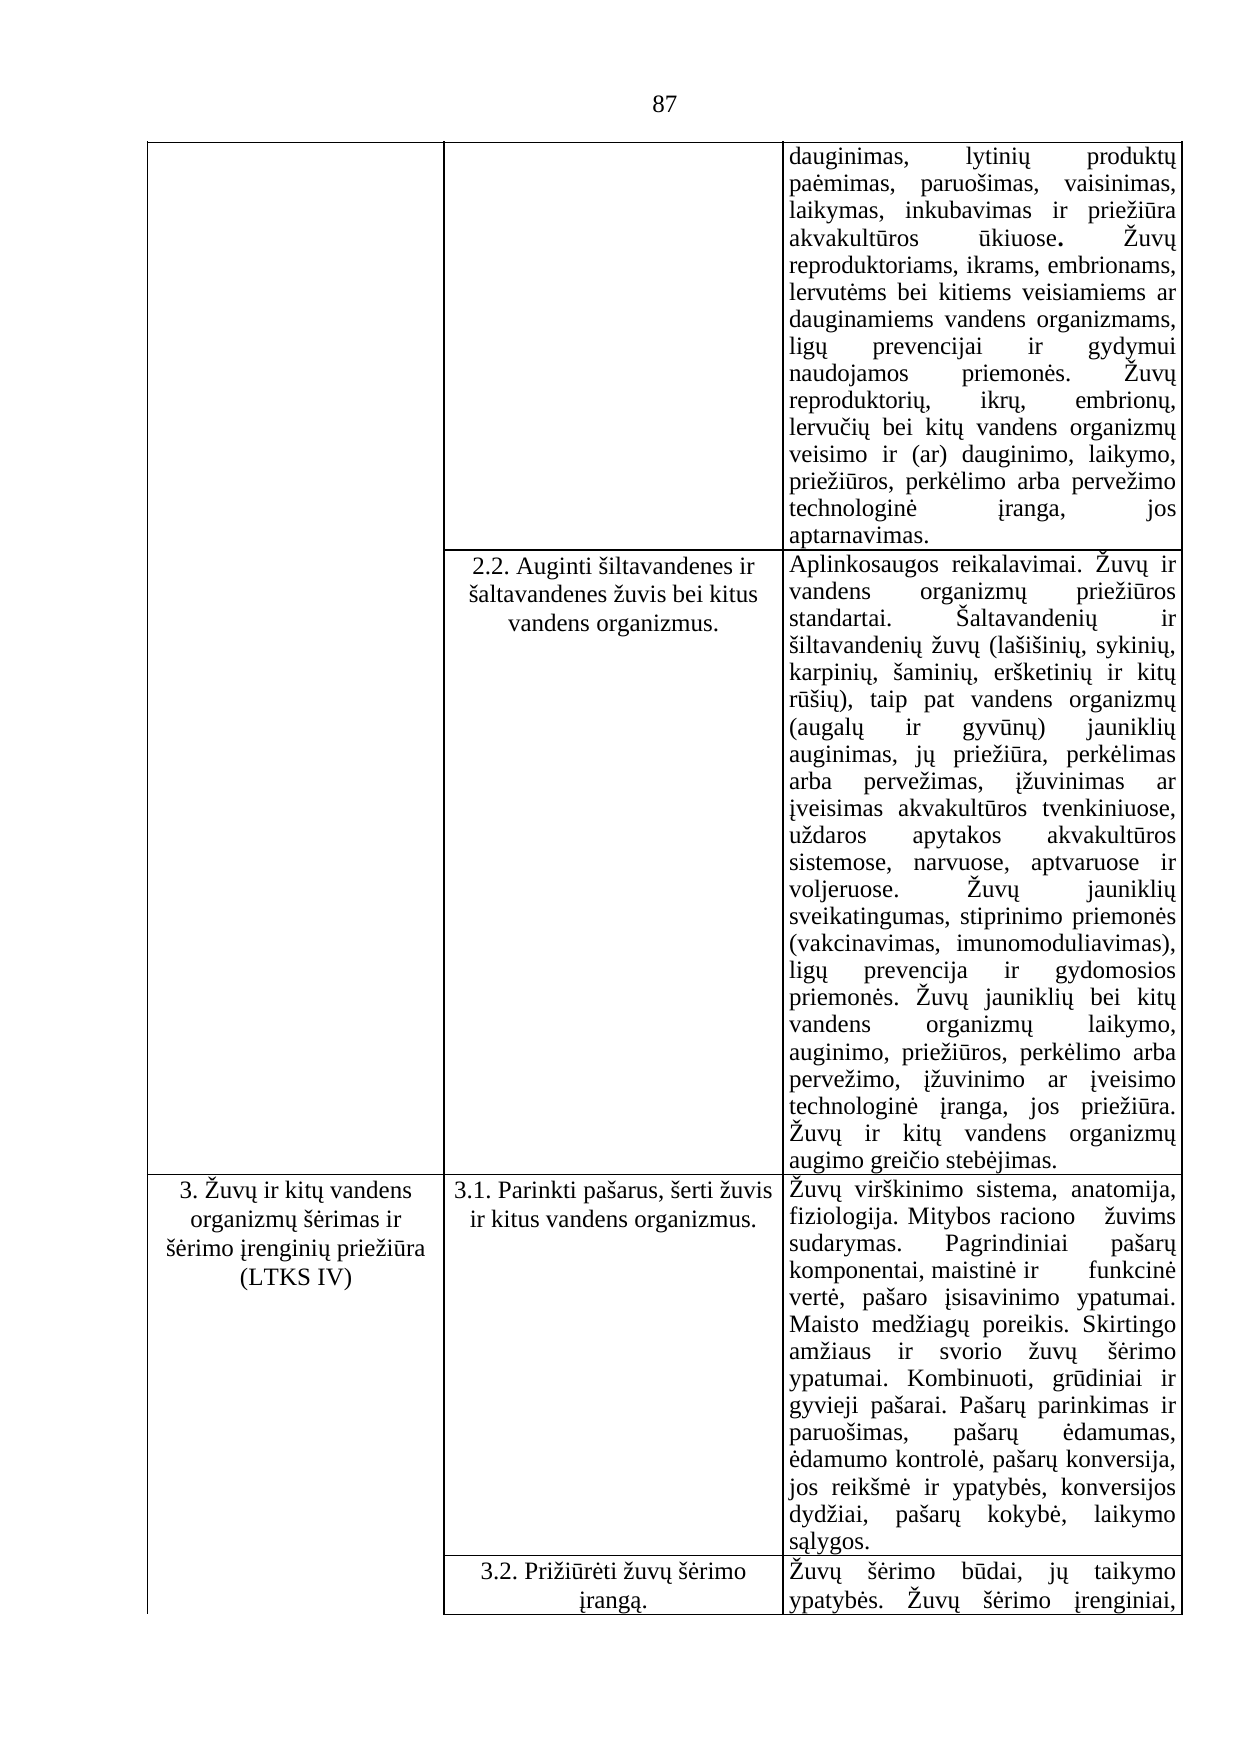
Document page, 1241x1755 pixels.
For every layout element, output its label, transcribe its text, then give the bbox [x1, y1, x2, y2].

table_cell [148, 143, 443, 1174]
table_cell dauginimas, lytinių produktų paėmimas, paruošimas, vaisinimas, laikymas, inkubavimas ir priežiūra akvakultūros ūkiuose. Žuvų reproduktoriams, ikrams, embrionams, lervutėms bei kitiems veisiamiems ar dauginamiems vandens organizmams, ligų prevencijai ir gydymui naudojamos priemonės. Žuvų reproduktorių, ikrų, embrionų, lervučių bei kitų vandens organizmų veisimo ir (ar) dauginimo, laikymo, priežiūros, perkėlimo arba pervežimo technologinė įranga, jos aptarnavimas. [784, 143, 1181, 549]
table_cell 3.1. Parinkti pašarus, šerti žuvis ir kitus vandens organizmus. [445, 1175, 782, 1554]
table_cell Žuvų virškinimo sistema, anatomija, fiziologija. Mitybos raciono žuvims sudarymas. Pagrindiniai pašarų komponentai, maistinė ir funkcinė vertė, pašaro įsisavinimo ypatumai. Maisto medžiagų poreikis. Skirtingo amžiaus ir svorio žuvų šėrimo ypatumai. Kombinuoti, grūdiniai ir gyvieji pašarai. Pašarų parinkimas ir paruošimas, pašarų ėdamumas, ėdamumo kontrolė, pašarų konversija, jos reikšmė ir ypatybės, konversijos dydžiai, pašarų kokybė, laikymo sąlygos. [784, 1175, 1181, 1554]
table_cell Aplinkosaugos reikalavimai. Žuvų ir vandens organizmų priežiūros standartai. Šaltavandenių ir šiltavandenių žuvų (lašišinių, sykinių, karpinių, šaminių, eršketinių ir kitų rūšių), taip pat vandens organizmų (augalų ir gyvūnų) jauniklių auginimas, jų priežiūra, perkėlimas arba pervežimas, įžuvinimas ar įveisimas akvakultūros tvenkiniuose, uždaros apytakos akvakultūros sistemose, narvuose, aptvaruose ir voljeruose. Žuvų jauniklių sveikatingumas, stiprinimo priemonės (vakcinavimas, imunomoduliavimas), ligų prevencija ir gydomosios priemonės. Žuvų jauniklių bei kitų vandens organizmų laikymo, auginimo, priežiūros, perkėlimo arba pervežimo, įžuvinimo ar įveisimo technologinė įranga, jos priežiūra. Žuvų ir kitų vandens organizmų augimo greičio stebėjimas. [784, 551, 1181, 1174]
table_cell Žuvų šėrimo būdai, jų taikymo ypatybės. Žuvų šėrimo įrenginiai, [784, 1556, 1181, 1613]
table_cell 3. Žuvų ir kitų vandens organizmų šėrimas ir šėrimo įrenginių priežiūra (LTKS IV) [148, 1175, 443, 1613]
table_cell [445, 143, 782, 549]
table_cell 2.2. Auginti šiltavandenes ir šaltavandenes žuvis bei kitus vandens organizmus. [445, 551, 782, 1174]
